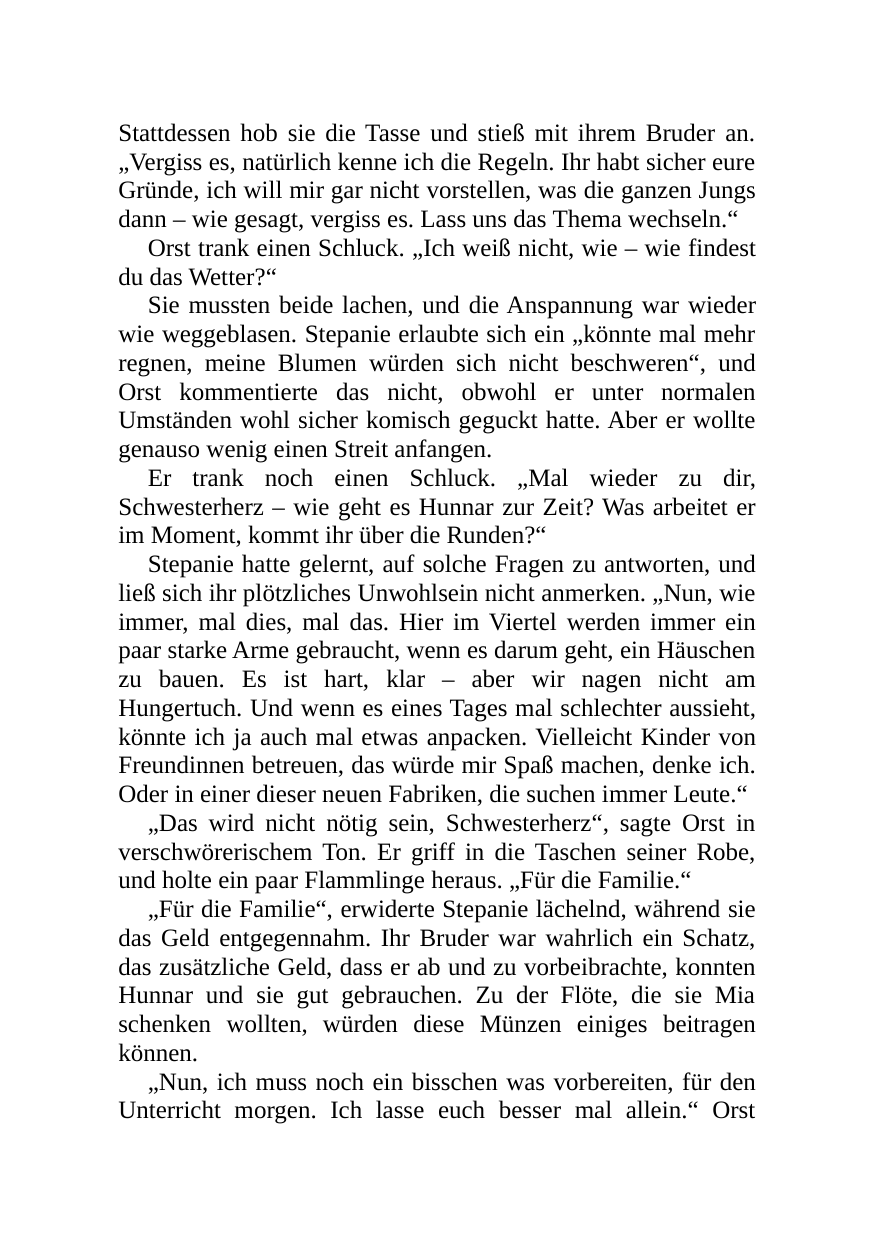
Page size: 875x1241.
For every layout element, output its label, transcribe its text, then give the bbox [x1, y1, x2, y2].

text Stattdessen hob sie die Tasse und stieß mit ihrem Bruder an. „Vergiss es, natürlich kenne ich die Regeln. Ihr habt sicher eure Gründe, ich will mir gar nicht vorstellen, was die ganzen Jungs dann – wie gesagt, vergiss es. Lass uns das Thema wechseln.“ [118, 118, 756, 233]
text Orst trank einen Schluck. „Ich weiß nicht, wie – wie findest du das Wetter?“ [118, 233, 756, 291]
text „Das wird nicht nötig sein, Schwesterherz“, sagte Orst in verschwörerischem Ton. Er griff in die Taschen seiner Robe, und holte ein paar Flammlinge heraus. „Für die Familie.“ [118, 808, 756, 894]
text Er trank noch einen Schluck. „Mal wieder zu dir, Schwesterherz – wie geht es Hunnar zur Zeit? Was arbeitet er im Moment, kommt ihr über die Runden?“ [118, 463, 756, 549]
text Stepanie hatte gelernt, auf solche Fragen zu antworten, und ließ sich ihr plötzliches Unwohlsein nicht anmerken. „Nun, wie immer, mal dies, mal das. Hier im Viertel werden immer ein paar starke Arme gebraucht, wenn es darum geht, ein Häuschen zu bauen. Es ist hart, klar – aber wir nagen nicht am Hungertuch. Und wenn es eines Tages mal schlechter aussieht, könnte ich ja auch mal etwas anpacken. Vielleicht Kinder von Freundinnen betreuen, das würde mir Spaß machen, denke ich. Oder in einer dieser neuen Fabriken, die suchen immer Leute.“ [118, 549, 756, 808]
text Sie mussten beide lachen, und die Anspannung war wieder wie weggeblasen. Stepanie erlaubte sich ein „könnte mal mehr regnen, meine Blumen würden sich nicht beschweren“, und Orst kommentierte das nicht, obwohl er unter normalen Umständen wohl sicher komisch geguckt hatte. Aber er wollte genauso wenig einen Streit anfangen. [118, 291, 756, 463]
text „Für die Familie“, erwiderte Stepanie lächelnd, während sie das Geld entgegennahm. Ihr Bruder war wahrlich ein Schatz, das zusätzliche Geld, dass er ab und zu vorbeibrachte, konnten Hunnar und sie gut gebrauchen. Zu der Flöte, die sie Mia schenken wollten, würden diese Münzen einiges beitragen können. [118, 894, 756, 1067]
text „Nun, ich muss noch ein bisschen was vorbereiten, für den Unterricht morgen. Ich lasse euch besser mal allein.“ Orst [118, 1067, 756, 1124]
